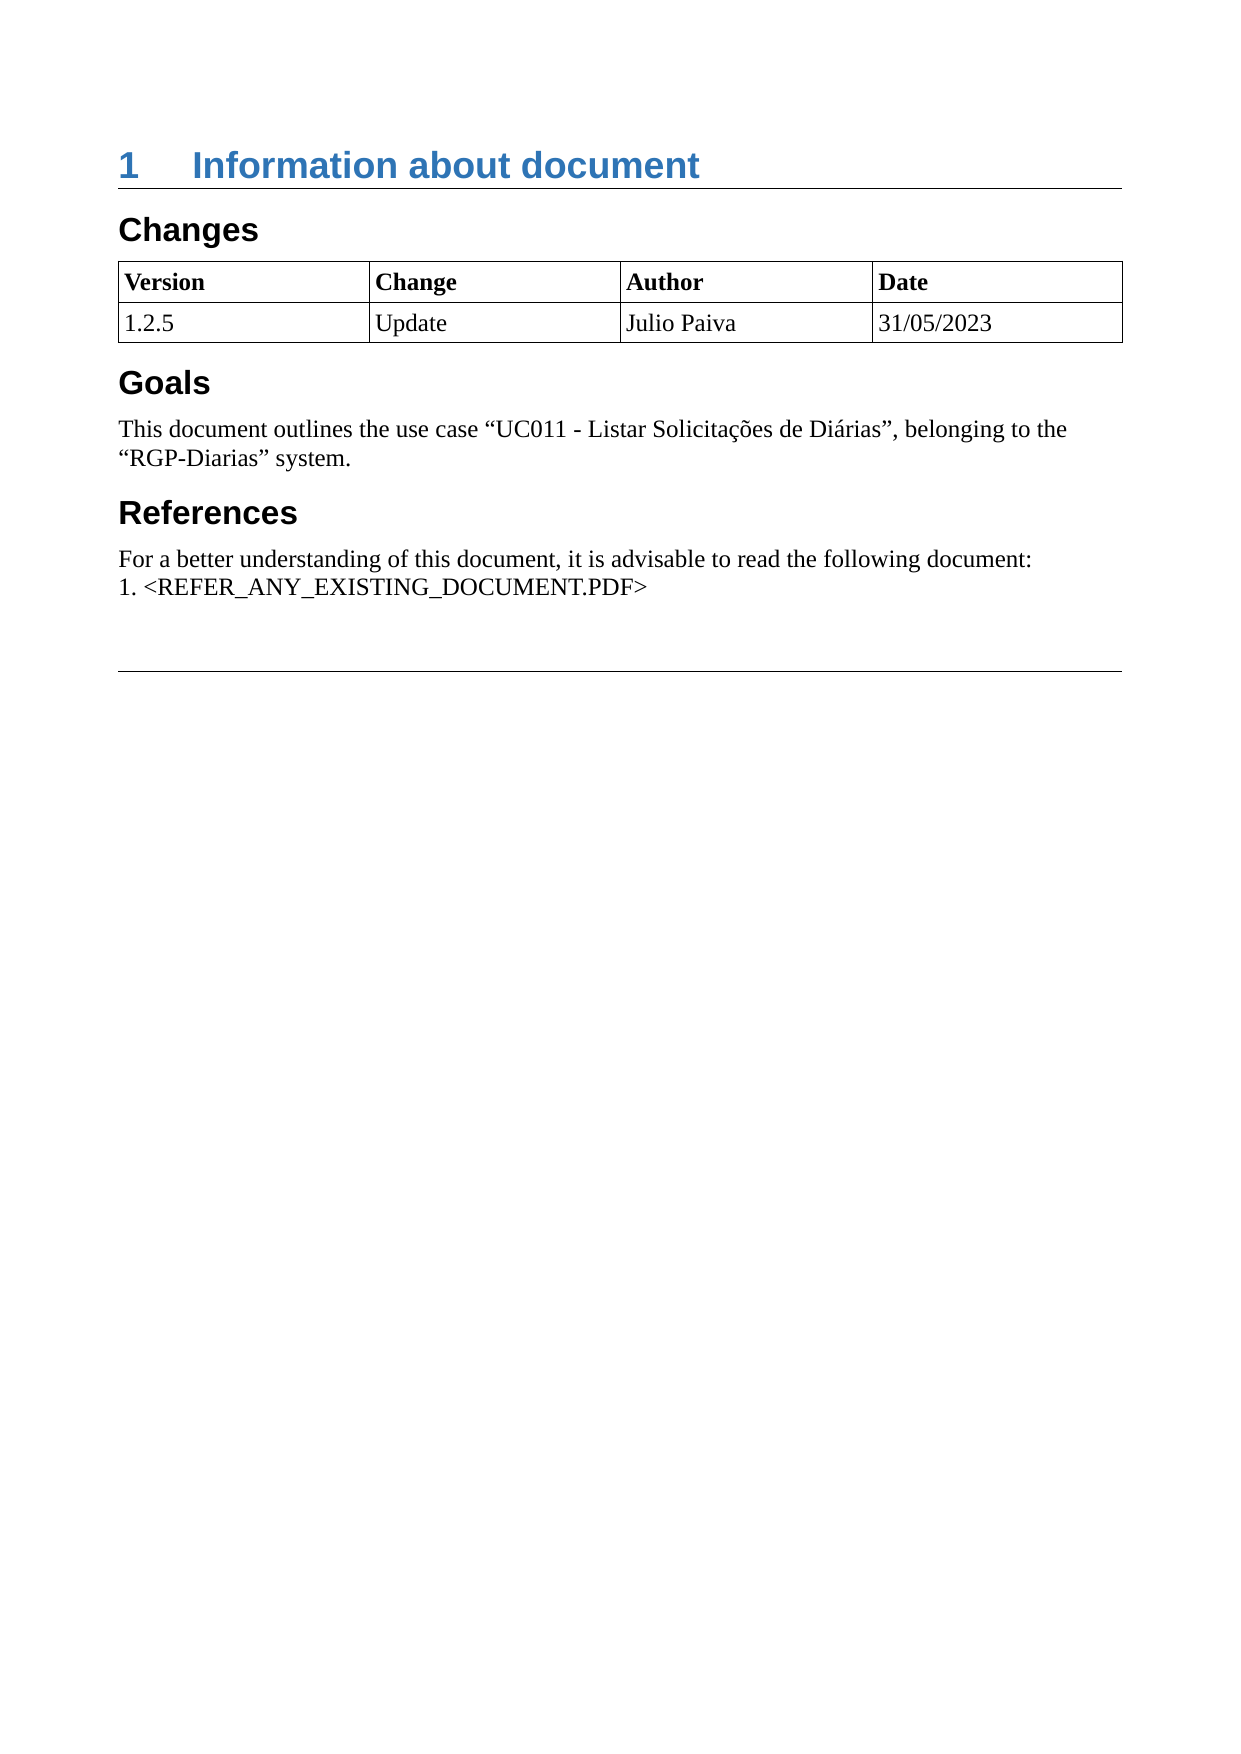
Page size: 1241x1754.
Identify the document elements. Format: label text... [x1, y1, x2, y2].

table_header Date [873, 262, 1122, 301]
table_cell 1.2.5 [119, 303, 369, 342]
table_header Change [370, 262, 620, 301]
table_cell 31/05/2023 [873, 303, 1122, 342]
subtitle Information about document [118, 143, 1122, 188]
text This document outlines the use case “UC011 - Listar Solicitações de Diárias”, belonging to the “RGP-Diarias” system. [118, 414, 1122, 472]
subtitle References [118, 493, 1122, 531]
table_header Version [119, 262, 369, 301]
text For a better understanding of this document, it is advisable to read the following document: [118, 544, 1122, 572]
text 1. <REFER_ANY_EXISTING_DOCUMENT.PDF> [118, 572, 1122, 601]
subtitle Changes [118, 210, 1122, 248]
table_header Author [621, 262, 872, 301]
subtitle Goals [118, 363, 1122, 402]
table_cell Julio Paiva [621, 303, 872, 342]
table_cell Update [370, 303, 620, 342]
